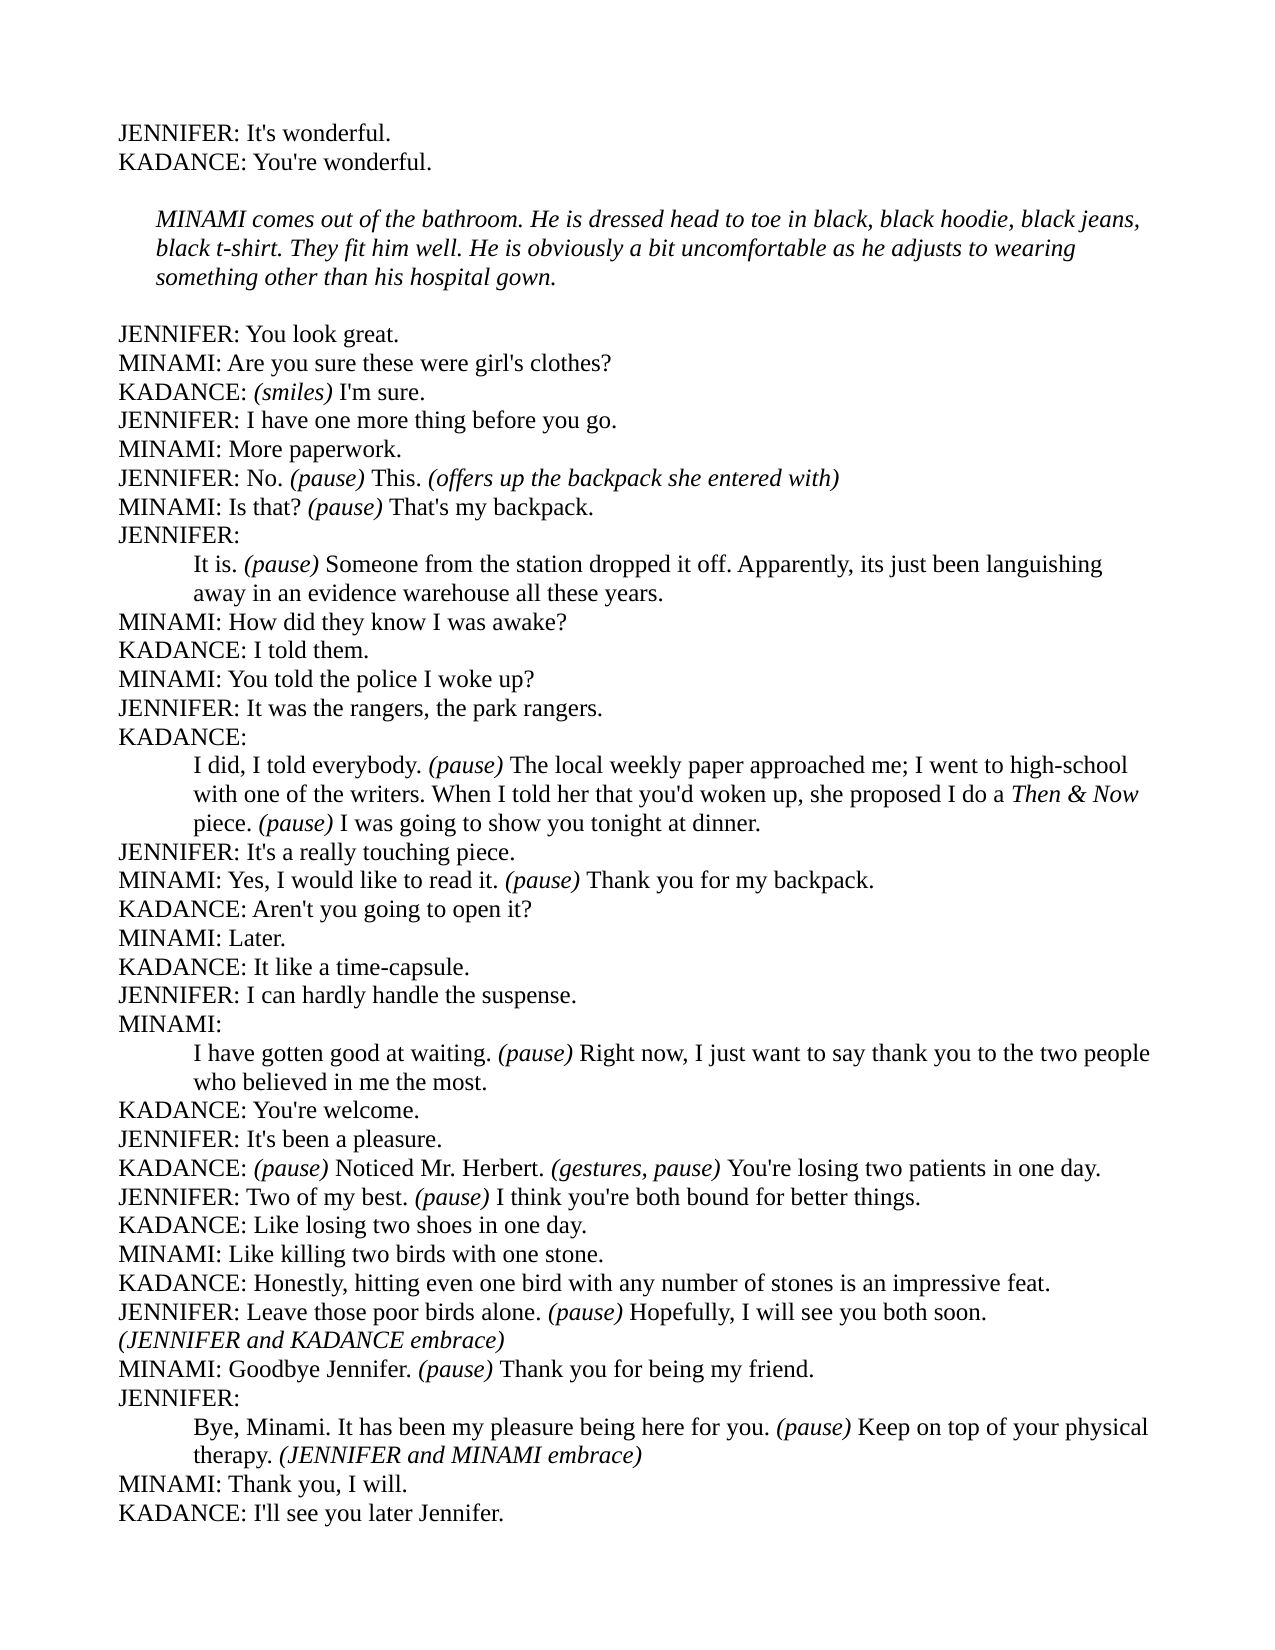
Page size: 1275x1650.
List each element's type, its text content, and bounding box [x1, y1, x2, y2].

text KADANCE: (smiles) I'm sure. [118, 377, 1157, 406]
text MINAMI: Later. [118, 923, 1157, 952]
text JENNIFER: [118, 521, 1157, 549]
text KADANCE: I'll see you later Jennifer. [118, 1498, 1157, 1527]
text JENNIFER: It's a really touching piece. [118, 837, 1157, 866]
text JENNIFER: Two of my best. (pause) I think you're both bound for better things. [118, 1182, 1157, 1211]
text It is. (pause) Someone from the station dropped it off. Apparently, its just been languishing away in an evidence warehouse all these years. [193, 549, 1157, 607]
text (JENNIFER and KADANCE embrace) [118, 1326, 1157, 1354]
text MINAMI: You told the police I woke up? [118, 664, 1157, 693]
text KADANCE: (pause) Noticed Mr. Herbert. (gestures, pause) You're losing two patients in one day. [118, 1153, 1157, 1182]
text MINAMI: Thank you, I will. [118, 1469, 1157, 1498]
text JENNIFER: I have one more thing before you go. [118, 406, 1157, 434]
text MINAMI: Is that? (pause) That's my backpack. [118, 492, 1157, 521]
text JENNIFER: I can hardly handle the suspense. [118, 981, 1157, 1009]
text MINAMI: More paperwork. [118, 434, 1157, 463]
text JENNIFER: It's wonderful. [118, 118, 1157, 147]
text KADANCE: I told them. [118, 636, 1157, 664]
text MINAMI: Are you sure these were girl's clothes? [118, 348, 1157, 377]
text I have gotten good at waiting. (pause) Right now, I just want to say thank you to the two people who believed in me the most. [193, 1038, 1157, 1096]
text MINAMI comes out of the bathroom. He is dressed head to toe in black, black hoodie, black jeans, black t-shirt. They fit him well. He is obviously a bit uncomfortable as he adjusts to wearing something other than his hospital gown. [156, 204, 1157, 291]
text JENNIFER: You look great. [118, 319, 1157, 348]
text MINAMI: Yes, I would like to read it. (pause) Thank you for my backpack. [118, 866, 1157, 894]
text JENNIFER: It's been a pleasure. [118, 1124, 1157, 1153]
text KADANCE: You're welcome. [118, 1096, 1157, 1124]
text KADANCE: Like losing two shoes in one day. [118, 1211, 1157, 1239]
text JENNIFER: It was the rangers, the park rangers. [118, 693, 1157, 722]
text MINAMI: Like killing two birds with one stone. [118, 1239, 1157, 1268]
text Bye, Minami. It has been my pleasure being here for you. (pause) Keep on top of your physical therapy. (JENNIFER and MINAMI embrace) [193, 1412, 1157, 1469]
text KADANCE: Aren't you going to open it? [118, 894, 1157, 923]
text JENNIFER: No. (pause) This. (offers up the backpack she entered with) [118, 463, 1157, 492]
text JENNIFER: [118, 1383, 1157, 1412]
text I did, I told everybody. (pause) The local weekly paper approached me; I went to high-school with one of the writers. When I told her that you'd woken up, she proposed I do a Then & Now piece. (pause) I was going to show you tonight at dinner. [193, 751, 1157, 837]
text MINAMI: How did they know I was awake? [118, 607, 1157, 636]
text KADANCE: It like a time-capsule. [118, 952, 1157, 981]
text MINAMI: [118, 1009, 1157, 1038]
text KADANCE: You're wonderful. [118, 147, 1157, 176]
text KADANCE: Honestly, hitting even one bird with any number of stones is an impressive feat. [118, 1268, 1157, 1297]
text MINAMI: Goodbye Jennifer. (pause) Thank you for being my friend. [118, 1354, 1157, 1383]
text JENNIFER: Leave those poor birds alone. (pause) Hopefully, I will see you both soon. [118, 1297, 1157, 1326]
text KADANCE: [118, 722, 1157, 751]
